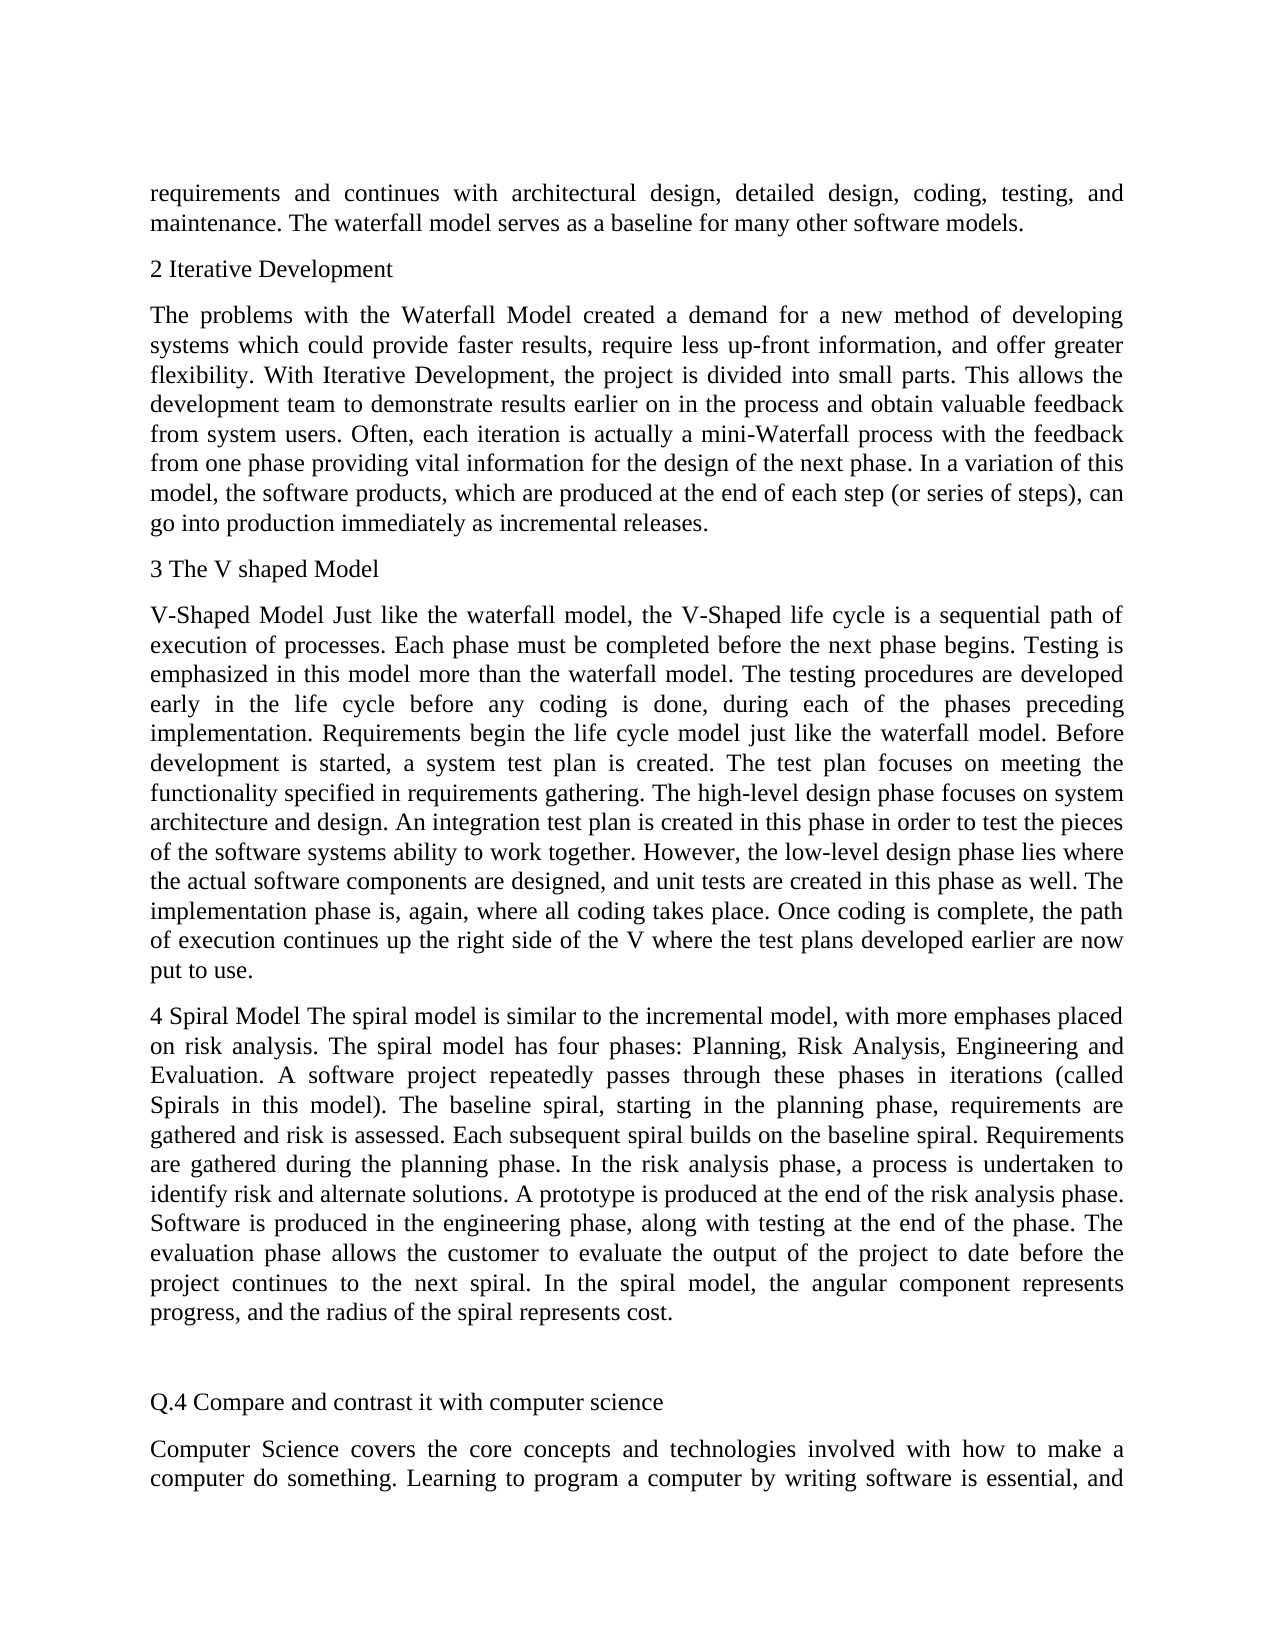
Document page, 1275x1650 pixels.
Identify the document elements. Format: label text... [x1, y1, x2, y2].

text 4 Spiral Model The spiral model is similar to the incremental model, with more emphases placed on risk analysis. The spiral model has four phases: Planning, Risk Analysis, Engineering and Evaluation. A software project repeatedly passes through these phases in iterations (called Spirals in this model). The baseline spiral, starting in the planning phase, requirements are gathered and risk is assessed. Each subsequent spiral builds on the baseline spiral. Requirements are gathered during the planning phase. In the risk analysis phase, a process is undertaken to identify risk and alternate solutions. A prototype is produced at the end of the risk analysis phase. Software is produced in the engineering phase, along with testing at the end of the phase. The evaluation phase allows the customer to evaluate the output of the project to date before the project continues to the next spiral. In the spiral model, the angular component represents progress, and the radius of the spiral represents cost. [150, 1002, 1125, 1326]
text requirements and continues with architectural design, detailed design, coding, testing, and maintenance. The waterfall model serves as a baseline for many other software models. [150, 179, 1125, 237]
text 2 Iterative Development [150, 255, 1125, 283]
text Computer Science covers the core concepts and technologies involved with how to make a computer do something. Learning to program a computer by writing software is essential, and [150, 1435, 1125, 1492]
text The problems with the Waterfall Model created a demand for a new method of developing systems which could provide faster results, require less up-front information, and offer greater flexibility. With Iterative Development, the project is divided into small parts. This allows the development team to demonstrate results earlier on in the process and obtain valuable feedback from system users. Often, each iteration is actually a mini-Waterfall process with the feedback from one phase providing vital information for the design of the next phase. In a variation of this model, the software products, which are produced at the end of each step (or series of steps), can go into production immediately as incremental releases. [150, 302, 1125, 536]
text 3 The V shaped Model [150, 555, 1125, 583]
text V-Shaped Model Just like the waterfall model, the V-Shaped life cycle is a sequential path of execution of processes. Each phase must be completed before the next phase begins. Testing is emphasized in this model more than the waterfall model. The testing procedures are developed early in the life cycle before any coding is done, during each of the phases preceding implementation. Requirements begin the life cycle model just like the waterfall model. Before development is started, a system test plan is created. The test plan focuses on meeting the functionality specified in requirements gathering. The high-level design phase focuses on system architecture and design. An integration test plan is created in this phase in order to test the pieces of the software systems ability to work together. However, the low-level design phase lies where the actual software components are designed, and unit tests are created in this phase as well. The implementation phase is, again, where all coding takes place. Once coding is complete, the path of execution continues up the right side of the V where the test plans developed earlier are now put to use. [150, 601, 1125, 984]
text Q.4 Compare and contrast it with computer science [150, 1388, 1125, 1416]
